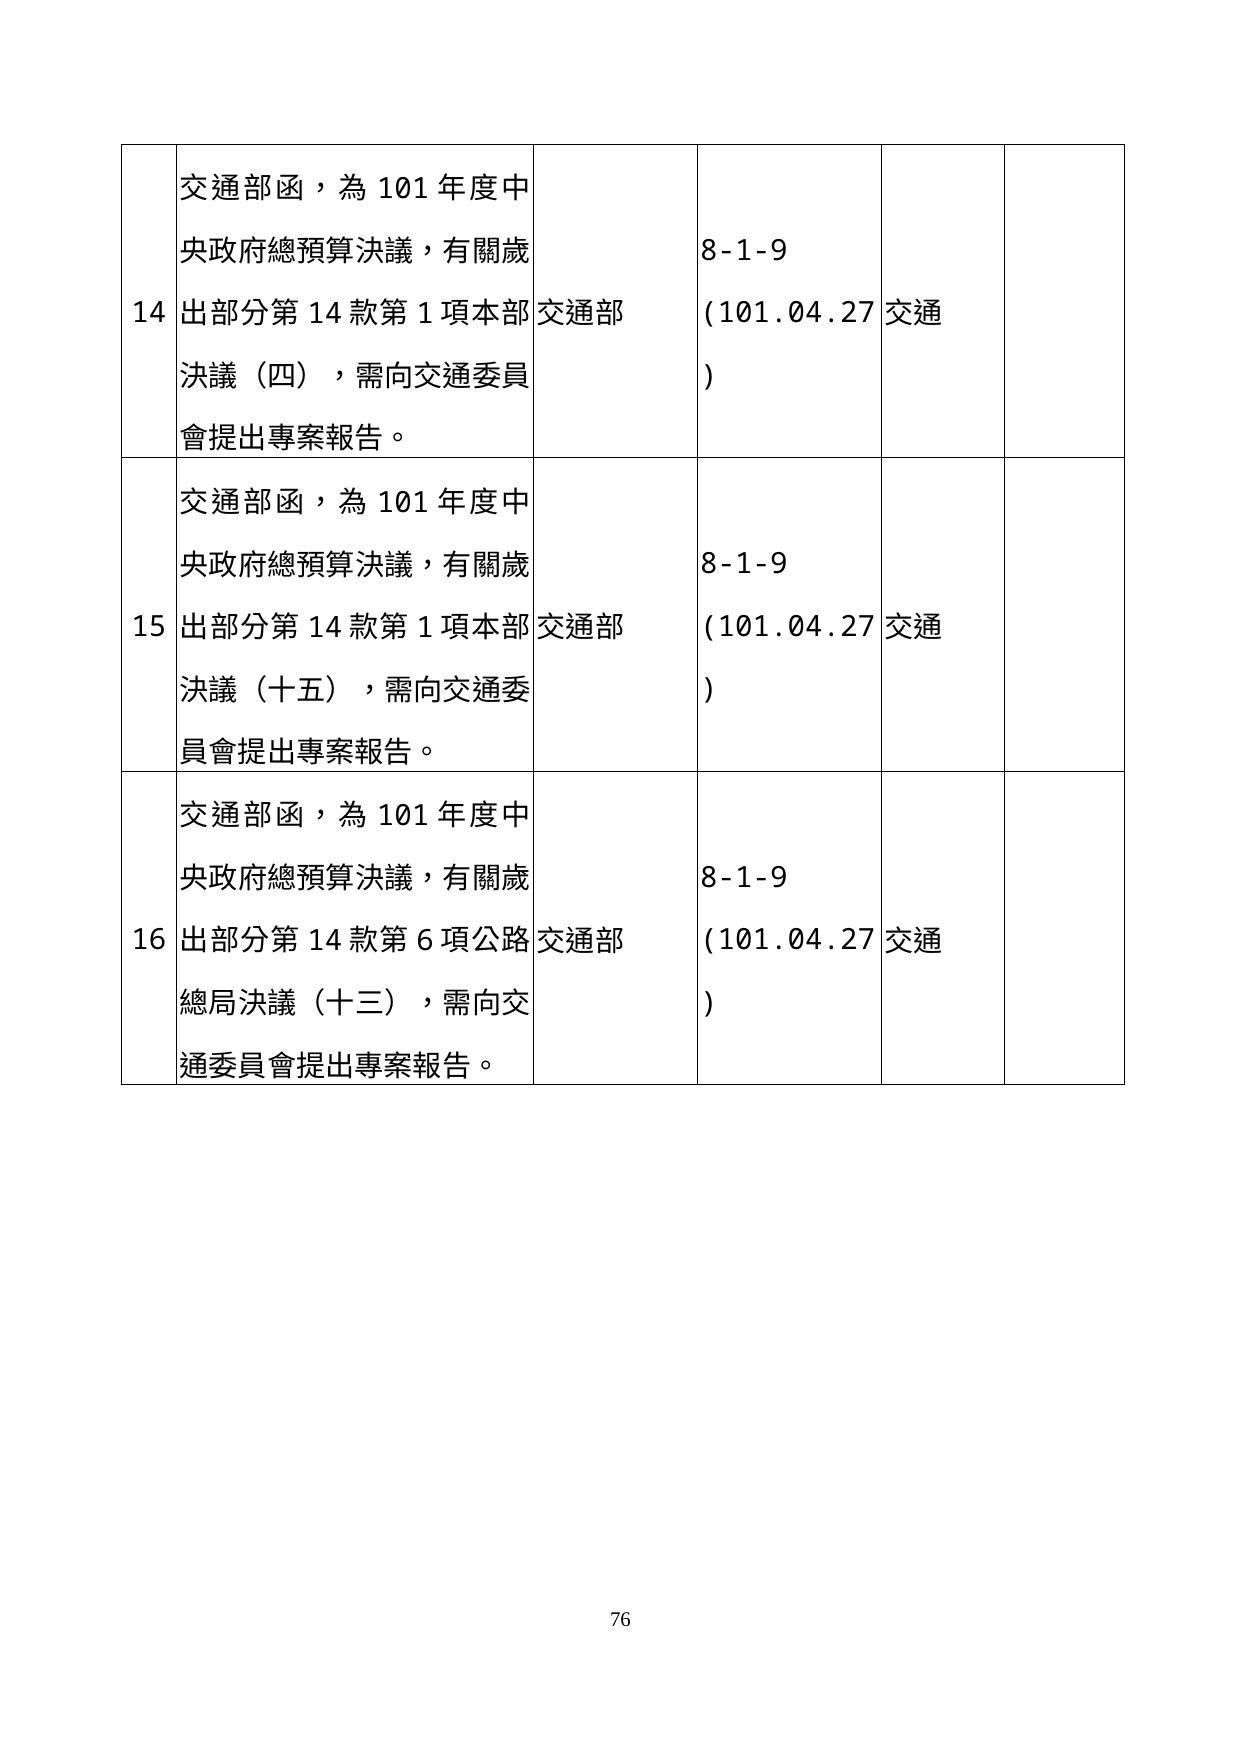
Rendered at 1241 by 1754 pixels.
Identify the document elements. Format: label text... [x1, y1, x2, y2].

table_cell 交通部函，為101年度中央政府總預算決議，有關歲出部分第14款第1項本部決議（四），需向交通委員會提出專案報告。 [177, 145, 533, 457]
table_cell 交通部 [534, 145, 697, 457]
table_cell 交通部 [534, 458, 697, 771]
table_cell 交通部函，為101年度中央政府總預算決議，有關歲出部分第14款第1項本部決議（十五），需向交通委員會提出專案報告。 [177, 458, 533, 771]
table_cell 交通 [882, 145, 1004, 457]
table_cell 交通 [882, 458, 1004, 771]
table_cell 交通部函，為101年度中央政府總預算決議，有關歲出部分第14款第6項公路總局決議（十三），需向交通委員會提出專案報告。 [177, 772, 533, 1084]
table_cell [1005, 458, 1124, 771]
table_cell 16 [122, 772, 176, 1084]
table_cell 15 [122, 458, 176, 771]
table_cell 8-1-9 (101.04.27) [698, 458, 881, 771]
table_cell [1005, 145, 1124, 457]
table_cell 8-1-9 (101.04.27) [698, 772, 881, 1084]
table_cell 交通 [882, 772, 1004, 1084]
table_cell [1005, 772, 1124, 1084]
table_cell 交通部 [534, 772, 697, 1084]
table_cell 14 [122, 145, 176, 457]
table_cell 8-1-9 (101.04.27) [698, 145, 881, 457]
